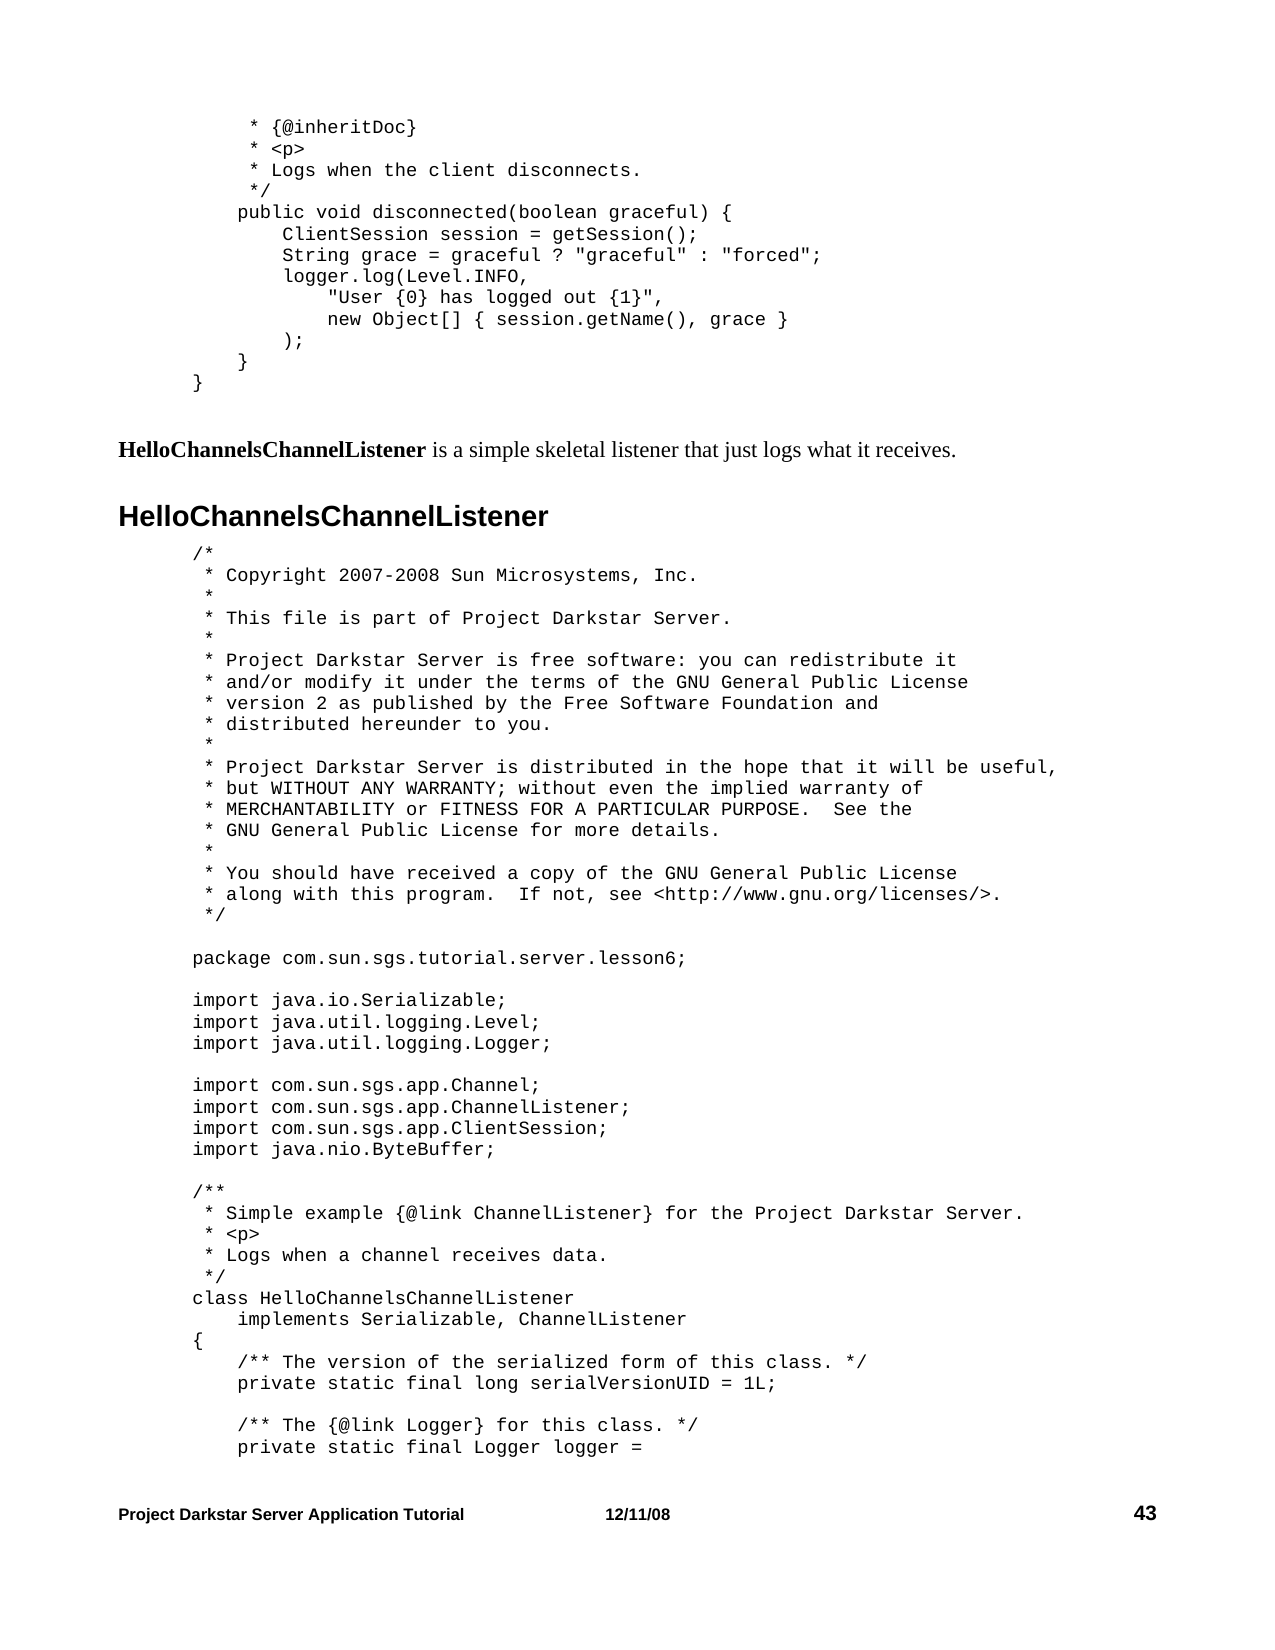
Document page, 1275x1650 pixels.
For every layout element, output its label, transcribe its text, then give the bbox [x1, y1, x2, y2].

text * and/or modify it under the terms of the GNU General Public License [192, 672, 1098, 694]
text /** The {@link Logger} for this class. */ [192, 1416, 1098, 1437]
text * [192, 736, 1098, 757]
text String grace = graceful ? "graceful" : "forced"; [192, 246, 1098, 267]
text * Logs when a channel receives data. [192, 1246, 1098, 1267]
text { [192, 1331, 1098, 1352]
text private static final Logger logger = [192, 1437, 1098, 1459]
text * MERCHANTABILITY or FITNESS FOR A PARTICULAR PURPOSE. See the [192, 800, 1098, 821]
text } [192, 352, 1098, 373]
text /** The version of the serialized form of this class. */ [192, 1352, 1098, 1374]
text public void disconnected(boolean graceful) { [192, 203, 1098, 224]
text import java.io.Serializable; [192, 991, 1098, 1012]
text * [192, 587, 1098, 609]
text ); [192, 331, 1098, 352]
text * This file is part of Project Darkstar Server. [192, 609, 1098, 630]
text * Simple example {@link ChannelListener} for the Project Darkstar Server. [192, 1204, 1098, 1225]
text HelloChannelsChannelListener is a simple skeletal listener that just logs what it receives. [118, 437, 1157, 462]
text /** [192, 1182, 1098, 1204]
text */ [192, 1267, 1098, 1289]
text * Logs when the client disconnects. [192, 161, 1098, 182]
text import com.sun.sgs.app.ChannelListener; [192, 1097, 1098, 1119]
text * GNU General Public License for more details. [192, 821, 1098, 842]
text * [192, 842, 1098, 864]
text * <p> [192, 139, 1098, 161]
text import com.sun.sgs.app.ClientSession; [192, 1119, 1098, 1140]
text /* [192, 545, 1098, 566]
text * along with this program. If not, see <http://www.gnu.org/licenses/>. [192, 885, 1098, 906]
text import com.sun.sgs.app.Channel; [192, 1076, 1098, 1097]
text * <p> [192, 1225, 1098, 1246]
text logger.log(Level.INFO, [192, 267, 1098, 288]
text */ [192, 906, 1098, 927]
text * You should have received a copy of the GNU General Public License [192, 864, 1098, 885]
text * version 2 as published by the Free Software Foundation and [192, 694, 1098, 715]
text implements Serializable, ChannelListener [192, 1310, 1098, 1331]
text class HelloChannelsChannelListener [192, 1289, 1098, 1310]
text * distributed hereunder to you. [192, 715, 1098, 736]
text package com.sun.sgs.tutorial.server.lesson6; [192, 949, 1098, 970]
text * but WITHOUT ANY WARRANTY; without even the implied warranty of [192, 779, 1098, 800]
text * Project Darkstar Server is distributed in the hope that it will be useful, [192, 757, 1098, 779]
text * Project Darkstar Server is free software: you can redistribute it [192, 651, 1098, 672]
text ClientSession session = getSession(); [192, 224, 1098, 246]
text new Object[] { session.getName(), grace } [192, 309, 1098, 331]
text */ [192, 182, 1098, 203]
text } [192, 373, 1098, 416]
text * {@inheritDoc} [192, 118, 1098, 139]
subtitle HelloChannelsChannelListener [118, 500, 1157, 532]
text private static final long serialVersionUID = 1L; [192, 1374, 1098, 1395]
text "User {0} has logged out {1}", [192, 288, 1098, 309]
text * Copyright 2007-2008 Sun Microsystems, Inc. [192, 566, 1098, 587]
text import java.nio.ByteBuffer; [192, 1140, 1098, 1161]
text import java.util.logging.Level; [192, 1012, 1098, 1034]
text import java.util.logging.Logger; [192, 1034, 1098, 1055]
text * [192, 630, 1098, 651]
